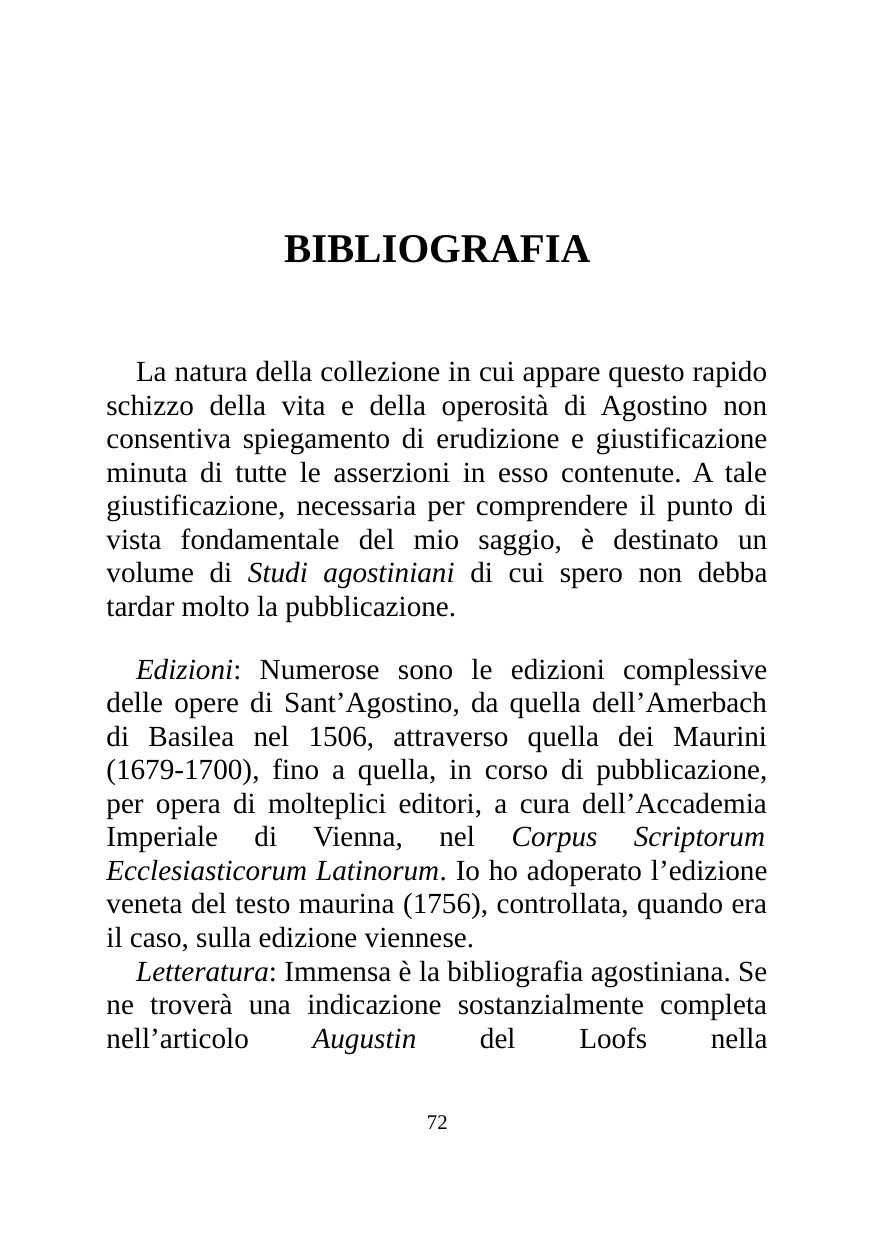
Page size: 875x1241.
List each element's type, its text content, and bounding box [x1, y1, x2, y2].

text Letteratura: Immensa è la bibliografia agostiniana. Se ne troverà una indicazione sostanzialmente completa nell’articolo Augustin del Loofs nella [106, 954, 768, 1054]
text La natura della collezione in cui appare questo rapido schizzo della vita e della operosità di Agostino non consentiva spiegamento di erudizione e giustificazione minuta di tutte le asserzioni in esso contenute. A tale giustificazione, necessaria per comprendere il punto di vista fondamentale del mio saggio, è destinato un volume di Studi agostiniani di cui spero non debba tardar molto la pubblicazione. [106, 354, 768, 622]
text Edizioni: Numerose sono le edizioni complessive delle opere di Sant’Agostino, da quella dell’Amerbach di Basilea nel 1506, attraverso quella dei Maurini (1679-1700), fino a quella, in corso di pubblicazione, per opera di molteplici editori, a cura dell’Accademia Imperiale di Vienna, nel Corpus Scriptorum Ecclesiasticorum Latinorum. Io ho adoperato l’edizione veneta del testo maurina (1756), controllata, quando era il caso, sulla edizione viennese. [106, 652, 768, 954]
subtitle BIBLIOGRAFIA [106, 224, 768, 271]
